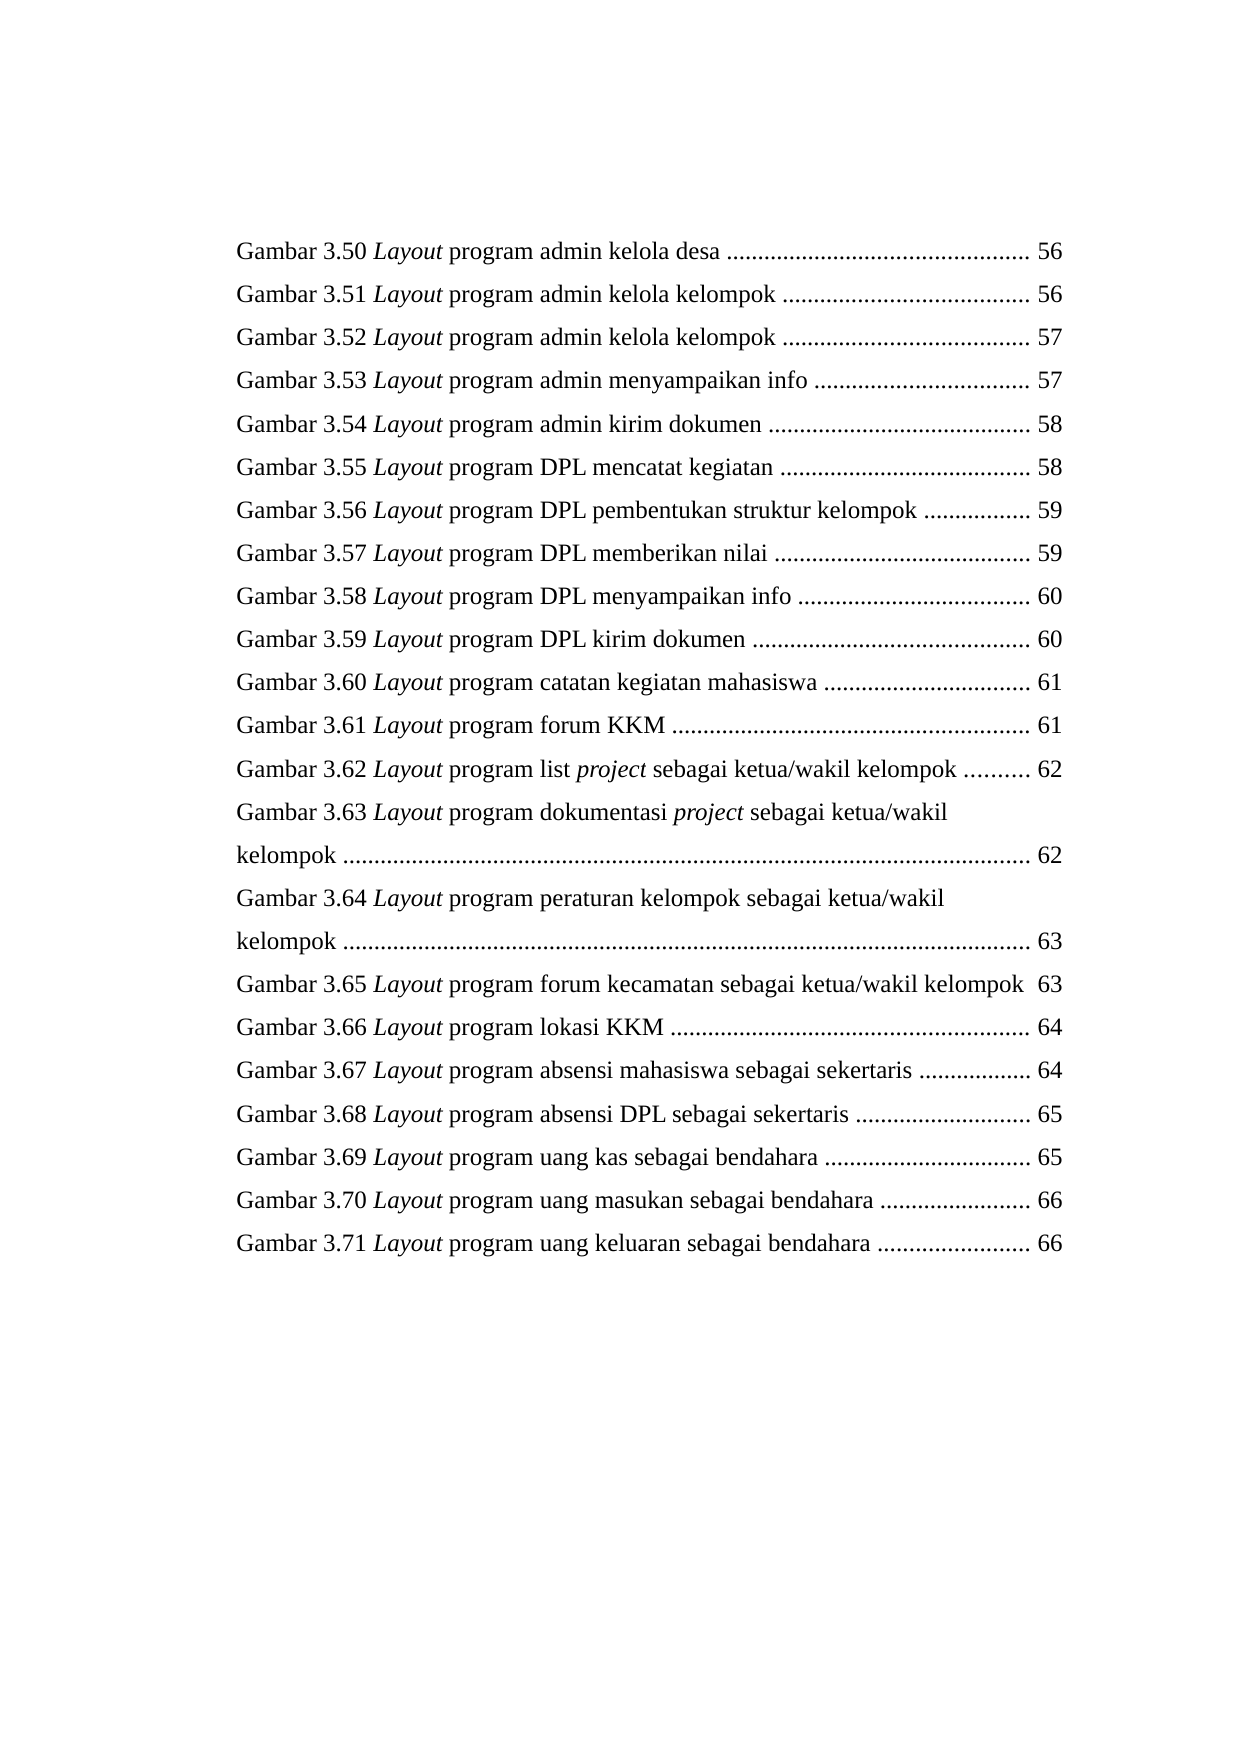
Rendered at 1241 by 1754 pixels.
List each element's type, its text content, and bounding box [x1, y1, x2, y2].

text Gambar 3.66 Layout program lokasi KKM 64 [236, 1012, 1063, 1041]
text Gambar 3.51 Layout program admin kelola kelompok 56 [236, 279, 1063, 308]
text Gambar 3.50 Layout program admin kelola desa 56 [236, 236, 1063, 265]
text kelompok 63 [236, 926, 1063, 955]
text Gambar 3.54 Layout program admin kirim dokumen 58 [236, 409, 1063, 437]
text Gambar 3.64 Layout program peraturan kelompok sebagai ketua/wakil [236, 883, 1063, 912]
text Gambar 3.70 Layout program uang masukan sebagai bendahara 66 [236, 1185, 1063, 1214]
text Gambar 3.60 Layout program catatan kegiatan mahasiswa 61 [236, 667, 1063, 696]
text Gambar 3.55 Layout program DPL mencatat kegiatan 58 [236, 452, 1063, 481]
text Gambar 3.53 Layout program admin menyampaikan info 57 [236, 366, 1063, 394]
text kelompok 62 [236, 840, 1063, 869]
text Gambar 3.62 Layout program list project sebagai ketua/wakil kelompok 62 [236, 754, 1063, 782]
text Gambar 3.58 Layout program DPL menyampaikan info 60 [236, 581, 1063, 610]
text Gambar 3.61 Layout program forum KKM 61 [236, 711, 1063, 739]
text Gambar 3.71 Layout program uang keluaran sebagai bendahara 66 [236, 1228, 1063, 1257]
text Gambar 3.67 Layout program absensi mahasiswa sebagai sekertaris 64 [236, 1056, 1063, 1084]
text Gambar 3.68 Layout program absensi DPL sebagai sekertaris 65 [236, 1099, 1063, 1127]
text Gambar 3.57 Layout program DPL memberikan nilai 59 [236, 538, 1063, 567]
text Gambar 3.63 Layout program dokumentasi project sebagai ketua/wakil [236, 797, 1063, 826]
text Gambar 3.59 Layout program DPL kirim dokumen 60 [236, 624, 1063, 653]
text Gambar 3.52 Layout program admin kelola kelompok 57 [236, 322, 1063, 351]
text Gambar 3.69 Layout program uang kas sebagai bendahara 65 [236, 1142, 1063, 1171]
text Gambar 3.56 Layout program DPL pembentukan struktur kelompok 59 [236, 495, 1063, 524]
text Gambar 3.65 Layout program forum kecamatan sebagai ketua/wakil kelompok 63 [236, 969, 1063, 998]
